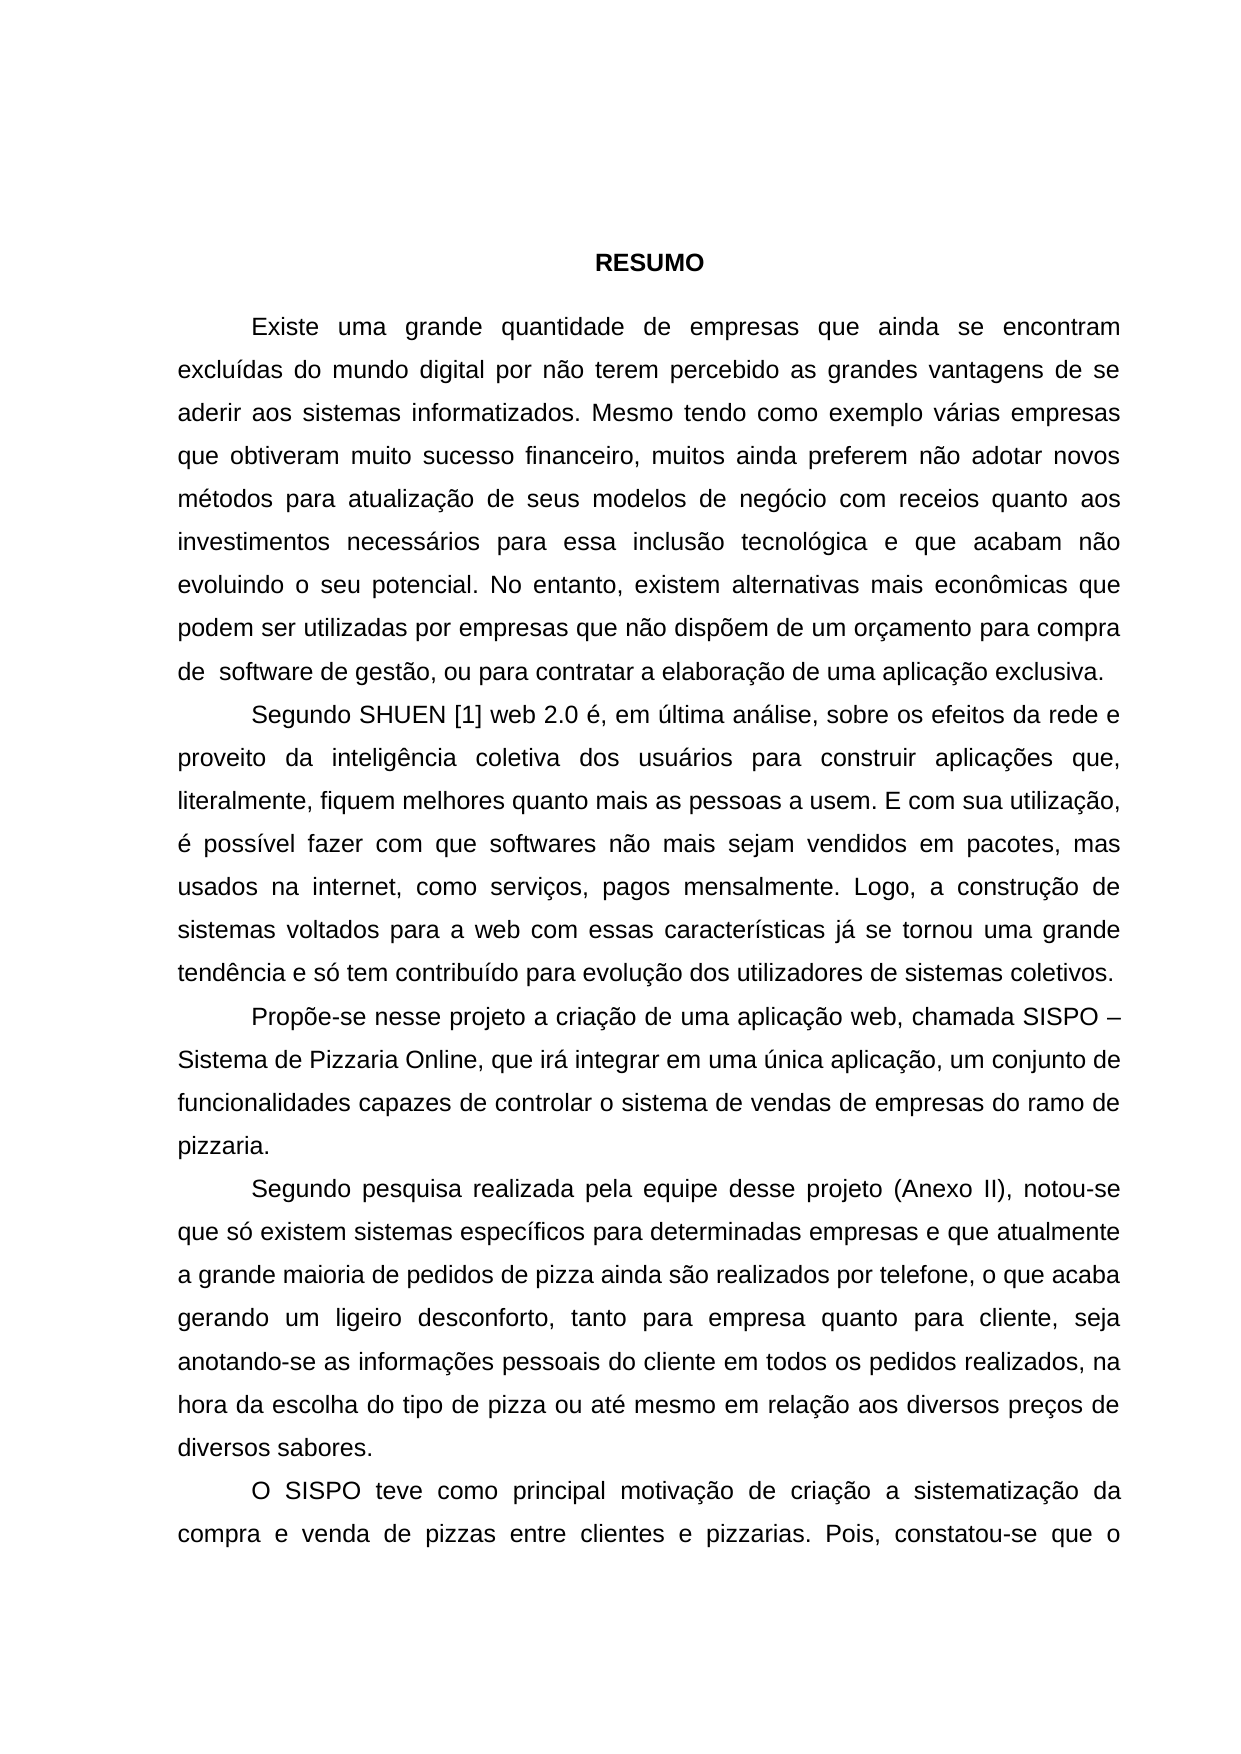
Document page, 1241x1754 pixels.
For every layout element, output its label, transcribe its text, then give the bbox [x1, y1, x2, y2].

text O SISPO teve como principal motivação de criação a sistematização da compra e venda de pizzas entre clientes e pizzarias. Pois, constatou-se que o [177, 1476, 1122, 1548]
text RESUMO [177, 248, 1122, 276]
text Segundo pesquisa realizada pela equipe desse projeto (Anexo II), notou-se que só existem sistemas específicos para determinadas empresas e que atualmente a grande maioria de pedidos de pizza ainda são realizados por telefone, o que acaba gerando um ligeiro desconforto, tanto para empresa quanto para cliente, seja anotando-se as informações pessoais do cliente em todos os pedidos realizados, na hora da escolha do tipo de pizza ou até mesmo em relação aos diversos preços de diversos sabores. [177, 1174, 1122, 1462]
text Segundo SHUEN [1] web 2.0 é, em última análise, sobre os efeitos da rede e proveito da inteligência coletiva dos usuários para construir aplicações que, literalmente, fiquem melhores quanto mais as pessoas a usem. E com sua utilização, é possível fazer com que softwares não mais sejam vendidos em pacotes, mas usados na internet, como serviços, pagos mensalmente. Logo, a construção de sistemas voltados para a web com essas características já se tornou uma grande tendência e só tem contribuído para evolução dos utilizadores de sistemas coletivos. [177, 700, 1122, 987]
text Propõe-se nesse projeto a criação de uma aplicação web, chamada SISPO – Sistema de Pizzaria Online, que irá integrar em uma única aplicação, um conjunto de funcionalidades capazes de controlar o sistema de vendas de empresas do ramo de pizzaria. [177, 1002, 1122, 1160]
text Existe uma grande quantidade de empresas que ainda se encontram excluídas do mundo digital por não terem percebido as grandes vantagens de se aderir aos sistemas informatizados. Mesmo tendo como exemplo várias empresas que obtiveram muito sucesso financeiro, muitos ainda preferem não adotar novos métodos para atualização de seus modelos de negócio com receios quanto aos investimentos necessários para essa inclusão tecnológica e que acabam não evoluindo o seu potencial. No entanto, existem alternativas mais econômicas que podem ser utilizadas por empresas que não dispõem de um orçamento para compra de software de gestão, ou para contratar a elaboração de uma aplicação exclusiva. [177, 312, 1122, 685]
